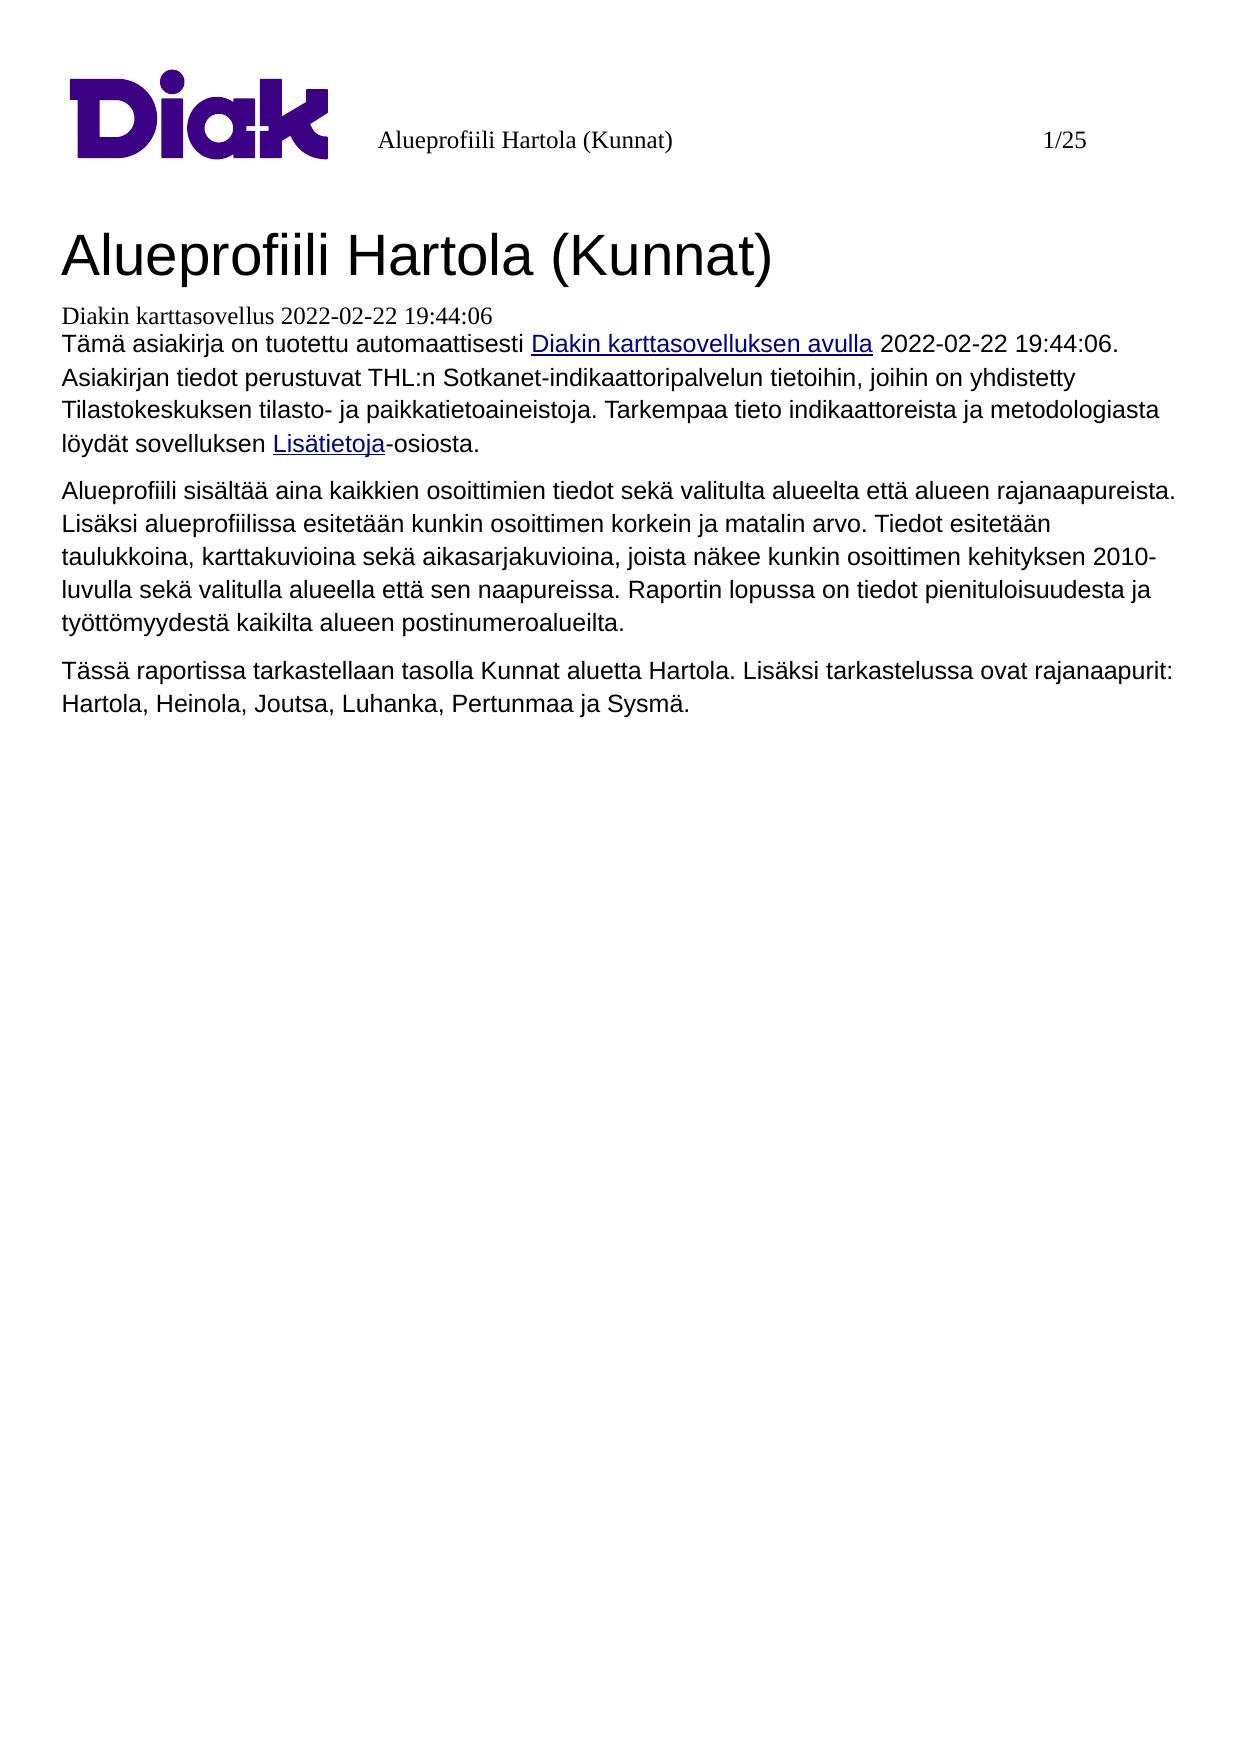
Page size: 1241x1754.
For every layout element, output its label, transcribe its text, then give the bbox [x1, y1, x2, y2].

text Tämä asiakirja on tuotettu automaattisesti Diakin karttasovelluksen avulla 2022-02-22 19:44:06. Asiakirjan tiedot perustuvat THL:n Sotkanet-indikaattoripalvelun tietoihin, joihin on yhdistetty Tilastokeskuksen tilasto- ja paikkatietoaineistoja. Tarkempaa tieto indikaattoreista ja metodologiasta löydät sovelluksen Lisätietoja-osiosta. [61, 329, 1179, 457]
text Tässä raportissa tarkastellaan tasolla Kunnat aluetta Hartola. Lisäksi tarkastelussa ovat rajanaapurit: Hartola, Heinola, Joutsa, Luhanka, Pertunmaa ja Sysmä. [61, 656, 1179, 718]
text Alueprofiili sisältää aina kaikkien osoittimien tiedot sekä valitulta alueelta että alueen rajanaapureista. Lisäksi alueprofiilissa esitetään kunkin osoittimen korkein ja matalin arvo. Tiedot esitetään taulukkoina, karttakuvioina sekä aikasarjakuvioina, joista näkee kunkin osoittimen kehityksen 2010-luvulla sekä valitulla alueella että sen naapureissa. Raportin lopussa on tiedot pienituloisuudesta ja työttömyydestä kaikilta alueen postinumeroalueilta. [61, 476, 1179, 637]
title Alueprofiili Hartola (Kunnat) [61, 221, 1179, 288]
text Diakin karttasovellus 2022-02-22 19:44:06 [61, 301, 1179, 329]
